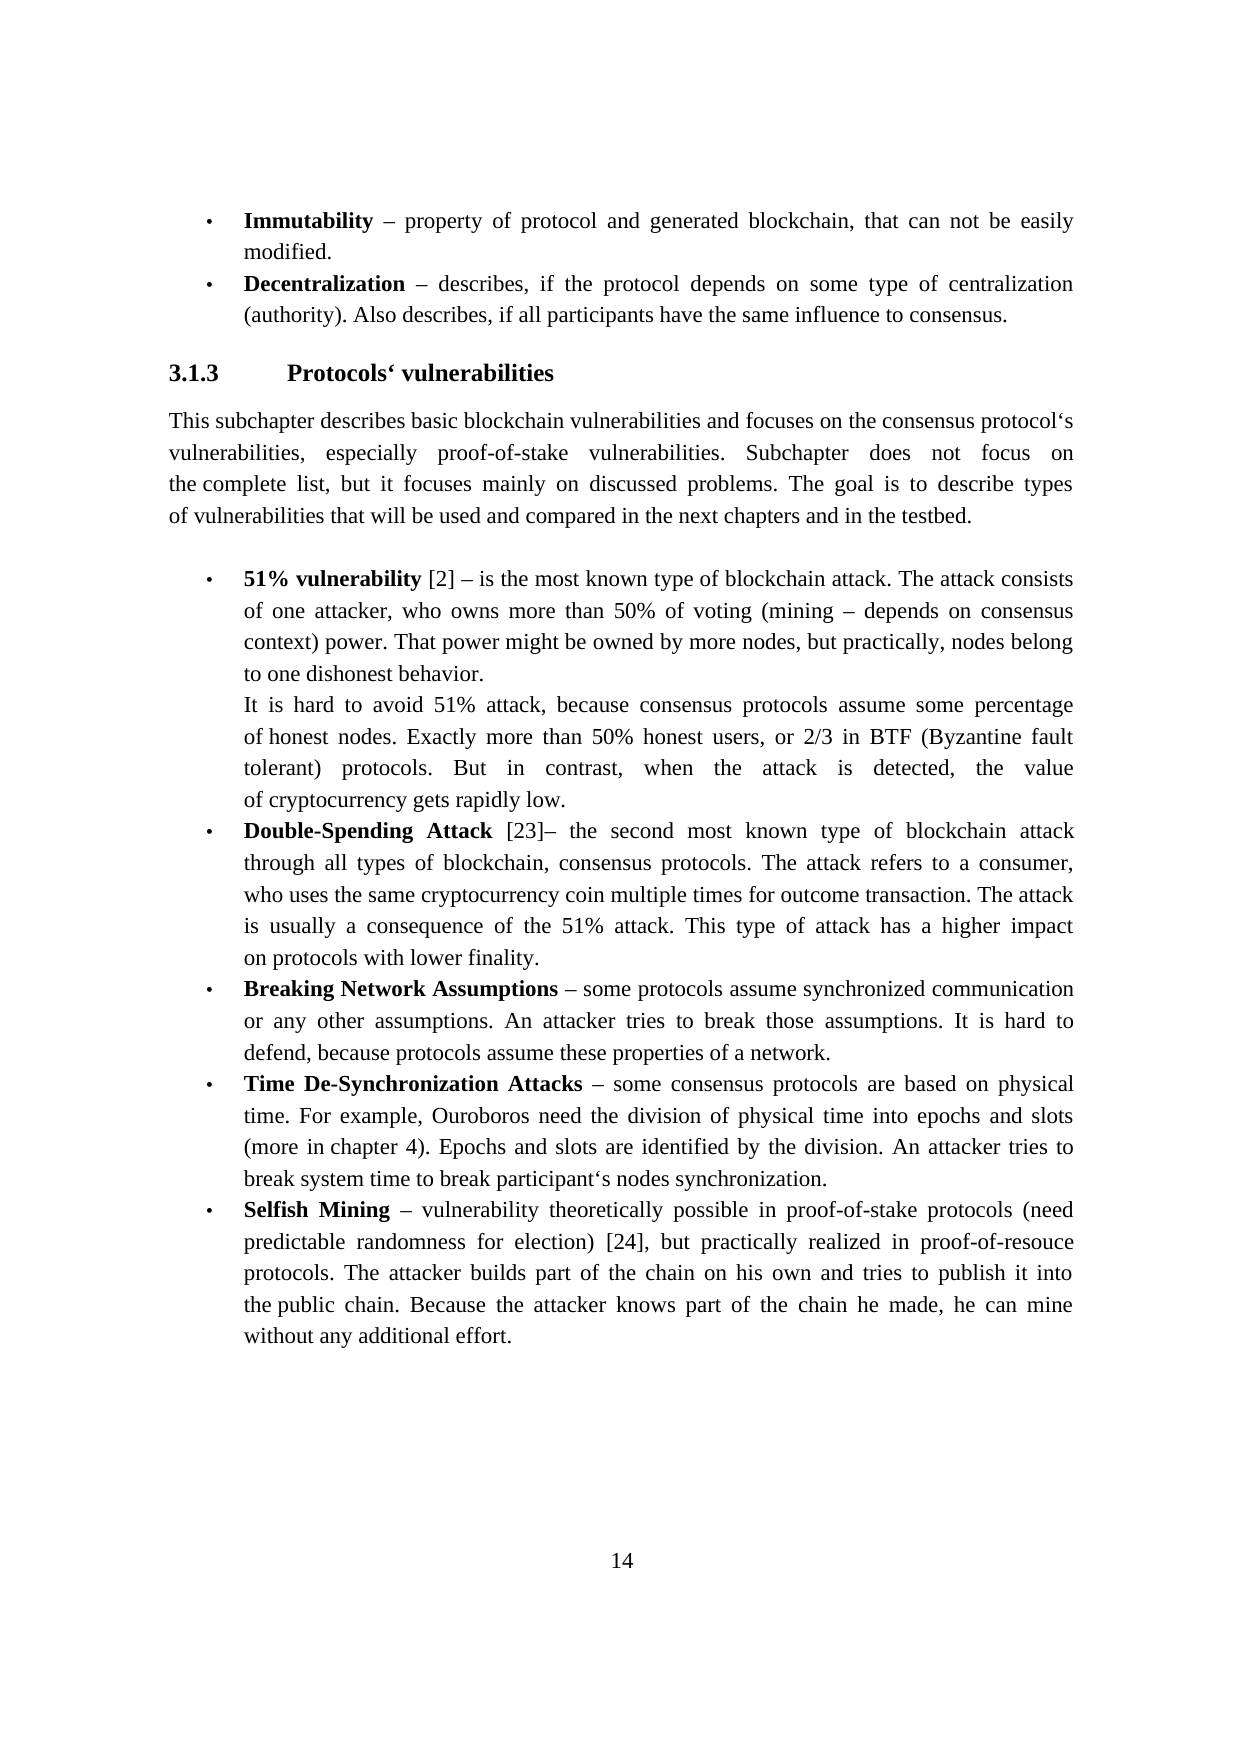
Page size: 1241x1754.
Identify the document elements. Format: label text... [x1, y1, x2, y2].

list It is hard to avoid 51% attack, because consensus protocols assume some percentage of honest nodes. Exactly more than 50% honest users, or 2/3 in BTF (Byzantine fault tolerant) protocols. But in contrast, when the attack is detected, the value of cryptocurrency gets rapidly low. [206, 691, 1075, 812]
list Double-Spending Attack [23]– the second most known type of blockchain attack through all types of blockchain, consensus protocols. The attack refers to a consumer, who uses the same cryptocurrency coin multiple times for outcome transaction. The attack is usually a consequence of the 51% attack. This type of attack has a higher impact on protocols with lower finality. [206, 818, 1075, 970]
list Time De-Synchronization Attacks – some consensus protocols are based on physical time. For example, Ouroboros need the division of physical time into epochs and slots (more in chapter 4). Epochs and slots are identified by the division. An attacker tries to break system time to break participant‘s nodes synchronization. [206, 1070, 1075, 1191]
list Breaking Network Assumptions – some protocols assume synchronized communication or any other assumptions. An attacker tries to break those assumptions. It is hard to defend, because protocols assume these properties of a network. [206, 975, 1075, 1065]
subtitle Protocols‘ vulnerabilities [169, 358, 1075, 387]
text This subchapter describes basic blockchain vulnerabilities and focuses on the consensus protocol‘s vulnerabilities, especially proof-of-stake vulnerabilities. Subchapter does not focus on the complete list, but it focuses mainly on discussed problems. The goal is to describe types of vulnerabilities that will be used and compared in the next chapters and in the testbed. [169, 407, 1075, 528]
list 51% vulnerability [2] – is the most known type of blockchain attack. The attack consists of one attacker, who owns more than 50% of voting (mining – depends on consensus context) power. That power might be owned by more nodes, but practically, nodes belong to one dishonest behavior. [206, 565, 1075, 686]
list Immutability – property of protocol and generated blockchain, that can not be easily modified. [206, 207, 1075, 264]
list Decentralization – describes, if the protocol depends on some type of centralization (authority). Also describes, if all participants have the same influence to consensus. [206, 270, 1075, 328]
list Selfish Mining – vulnerability theoretically possible in proof-of-stake protocols (need predictable randomness for election) [24], but practically realized in proof-of-resouce protocols. The attacker builds part of the chain on his own and tries to publish it into the public chain. Because the attacker knows part of the chain he made, he can mine without any additional effort. [206, 1196, 1075, 1349]
